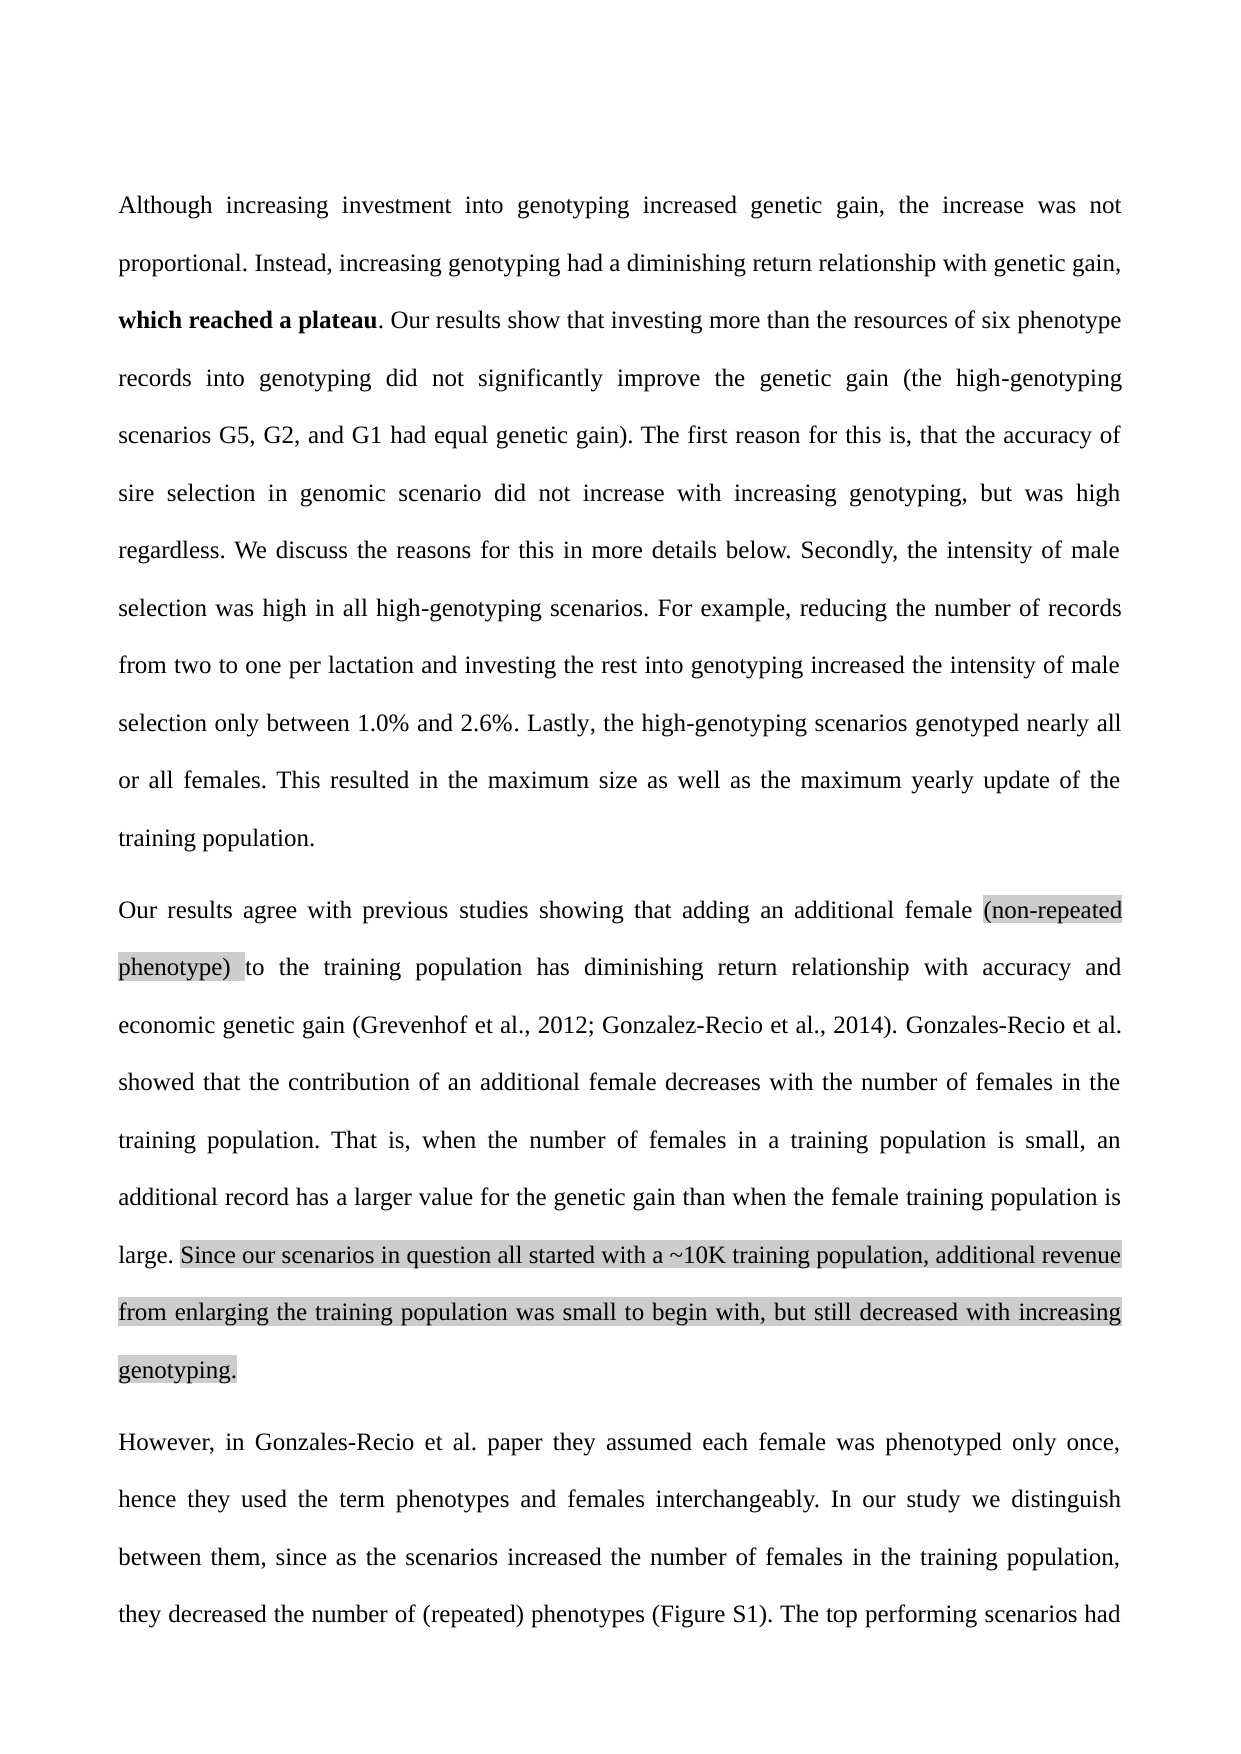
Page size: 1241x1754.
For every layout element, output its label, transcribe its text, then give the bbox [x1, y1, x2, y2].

text Although increasing investment into genotyping increased genetic gain, the increase was not proportional. Instead, increasing genotyping had a diminishing return relationship with genetic gain, which reached a plateau. Our results show that investing more than the resources of six phenotype records into genotyping did not significantly improve the genetic gain (the high‑genotyping scenarios G5, G2, and G1 had equal genetic gain). The first reason for this is, that the accuracy of sire selection in genomic scenario did not increase with increasing genotyping, but was high regardless. We discuss the reasons for this in more details below. Secondly, the intensity of male selection was high in all high‑genotyping scenarios. For example, reducing the number of records from two to one per lactation and investing the rest into genotyping increased the intensity of male selection only between 1.0% and 2.6%. Lastly, the high‑genotyping scenarios genotyped nearly all or all females. This resulted in the maximum size as well as the maximum yearly update of the training population. [118, 190, 1122, 851]
text Our results agree with previous studies showing that adding an additional female (non-repeated phenotype) to the training population has diminishing return relationship with accuracy and economic genetic gain (Grevenhof et al., 2012; Gonzalez-Recio et al., 2014). Gonzales-Recio et al. showed that the contribution of an additional female decreases with the number of females in the training population. That is, when the number of females in a training population is small, an additional record has a larger value for the genetic gain than when the female training population is large. Since our scenarios in question all started with a ~10K training population, additional revenue from enlarging the training population was small to begin with, but still decreased with increasing genotyping. [118, 895, 1122, 1383]
text However, in Gonzales-Recio et al. paper they assumed each female was phenotyped only once, hence they used the term phenotypes and females interchangeably. In our study we distinguish between them, since as the scenarios increased the number of females in the training population, they decreased the number of (repeated) phenotypes (Figure S1). The top performing scenarios had [118, 1427, 1122, 1628]
